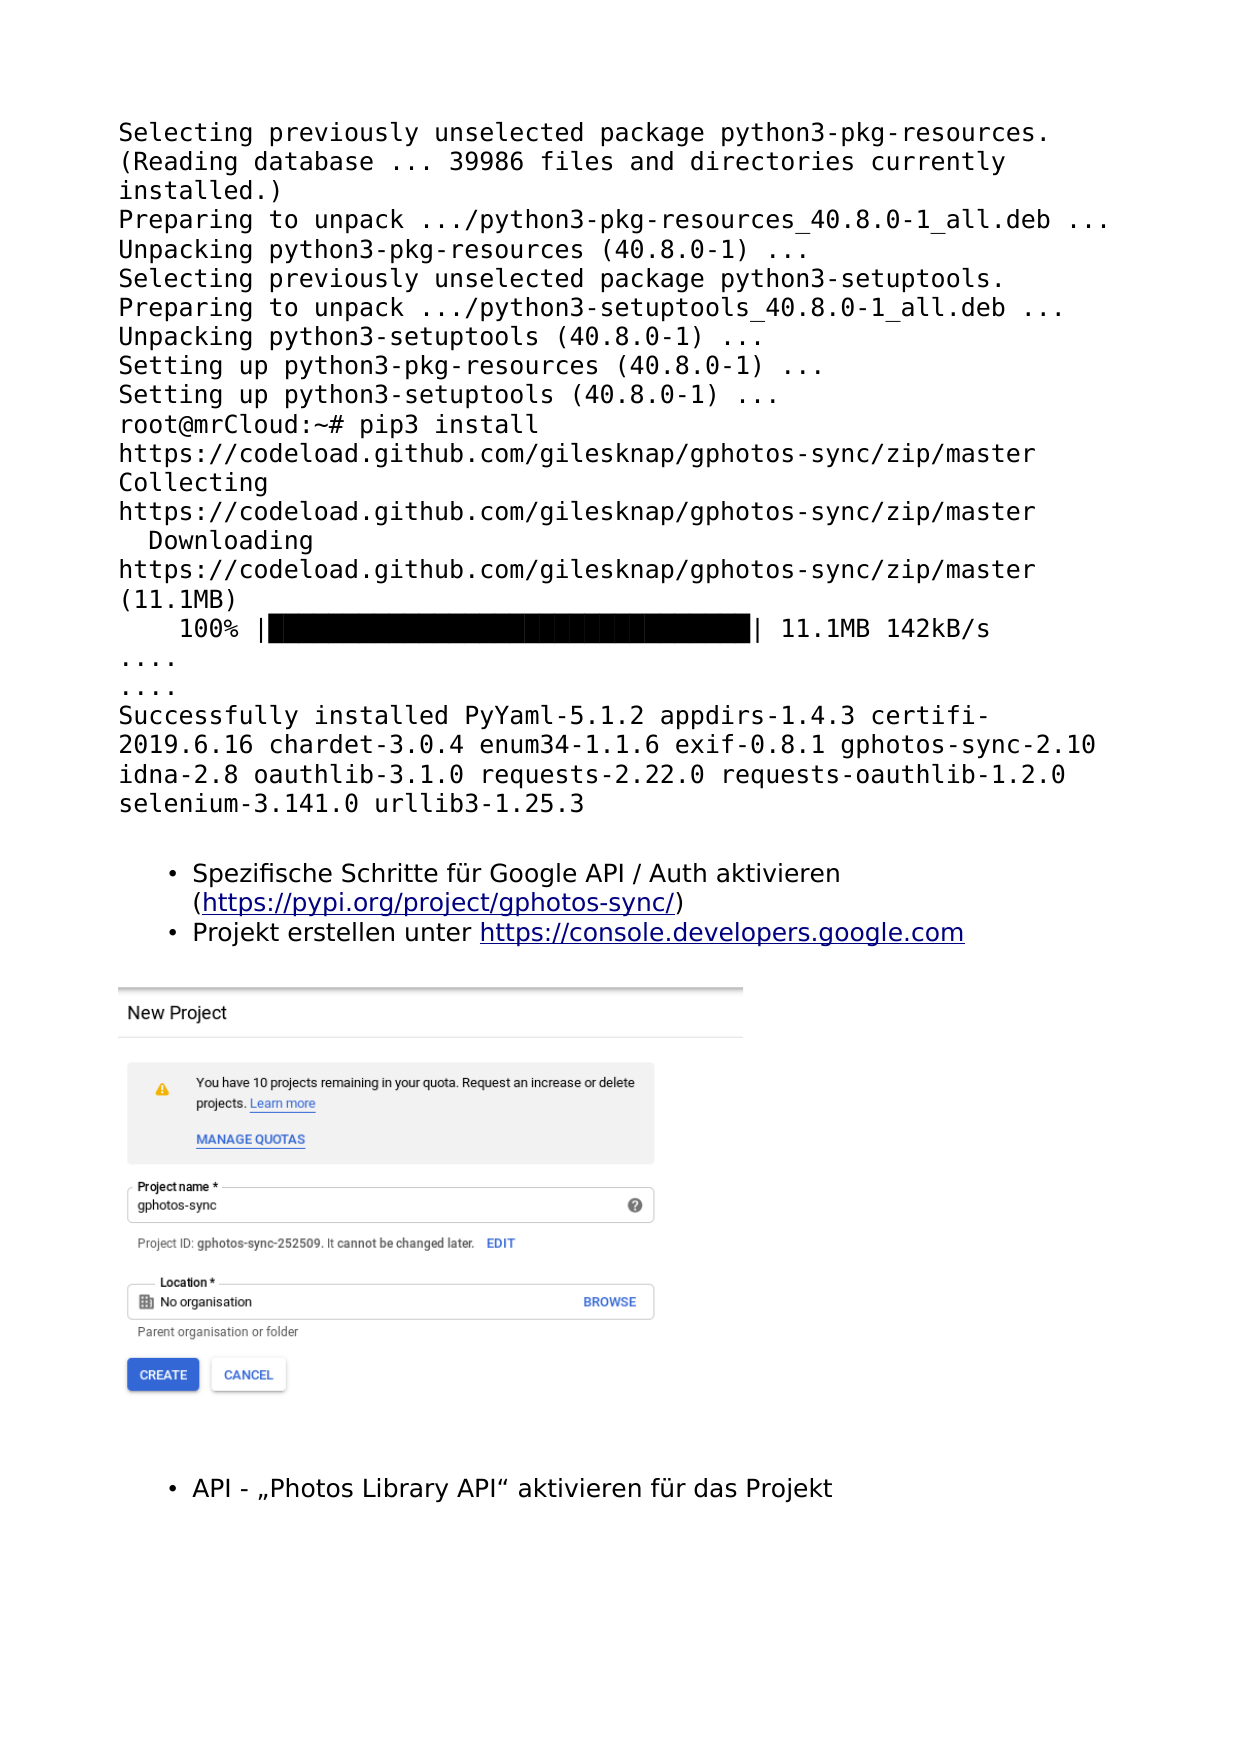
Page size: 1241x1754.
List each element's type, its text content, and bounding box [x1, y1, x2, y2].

list API - „Photos Library API“ aktivieren für das Projekt [177, 1474, 1122, 1503]
text Selecting previously unselected package python3-pkg-resources. (Reading database ... 39986 files and directories currently installed.) Preparing to unpack .../python3-pkg-resources_40.8.0-1_all.deb ... Unpacking python3-pkg-resources (40.8.0-1) ... Selecting previously unselected package python3-setuptools. Preparing to unpack .../python3-setuptools_40.8.0-1_all.deb ... Unpacking python3-setuptools (40.8.0-1) ... Setting up python3-pkg-resources (40.8.0-1) ... Setting up python3-setuptools (40.8.0-1) ... root@mrCloud:~# pip3 install https://codeload.github.com/gilesknap/gphotos-sync/zip/master Collecting https://codeload.github.com/gilesknap/gphotos-sync/zip/master Downloading https://codeload.github.com/gilesknap/gphotos-sync/zip/master (11.1MB) 100% |████████████████████████████████| 11.1MB 142kB/s .... .... Successfully installed PyYaml-5.1.2 appdirs-1.4.3 certifi-2019.6.16 chardet-3.0.4 enum34-1.1.6 exif-0.8.1 gphotos-sync-2.10 idna-2.8 oauthlib-3.1.0 requests-2.22.0 requests-oauthlib-1.2.0 selenium-3.141.0 urllib3-1.25.3 [118, 118, 1122, 818]
list Projekt erstellen unter https://console.developers.google.com [177, 918, 1122, 947]
list Spezifische Schritte für Google API / Auth aktivieren (https://pypi.org/project/gphotos-sync/) [177, 859, 1122, 918]
picture [118, 976, 744, 1432]
